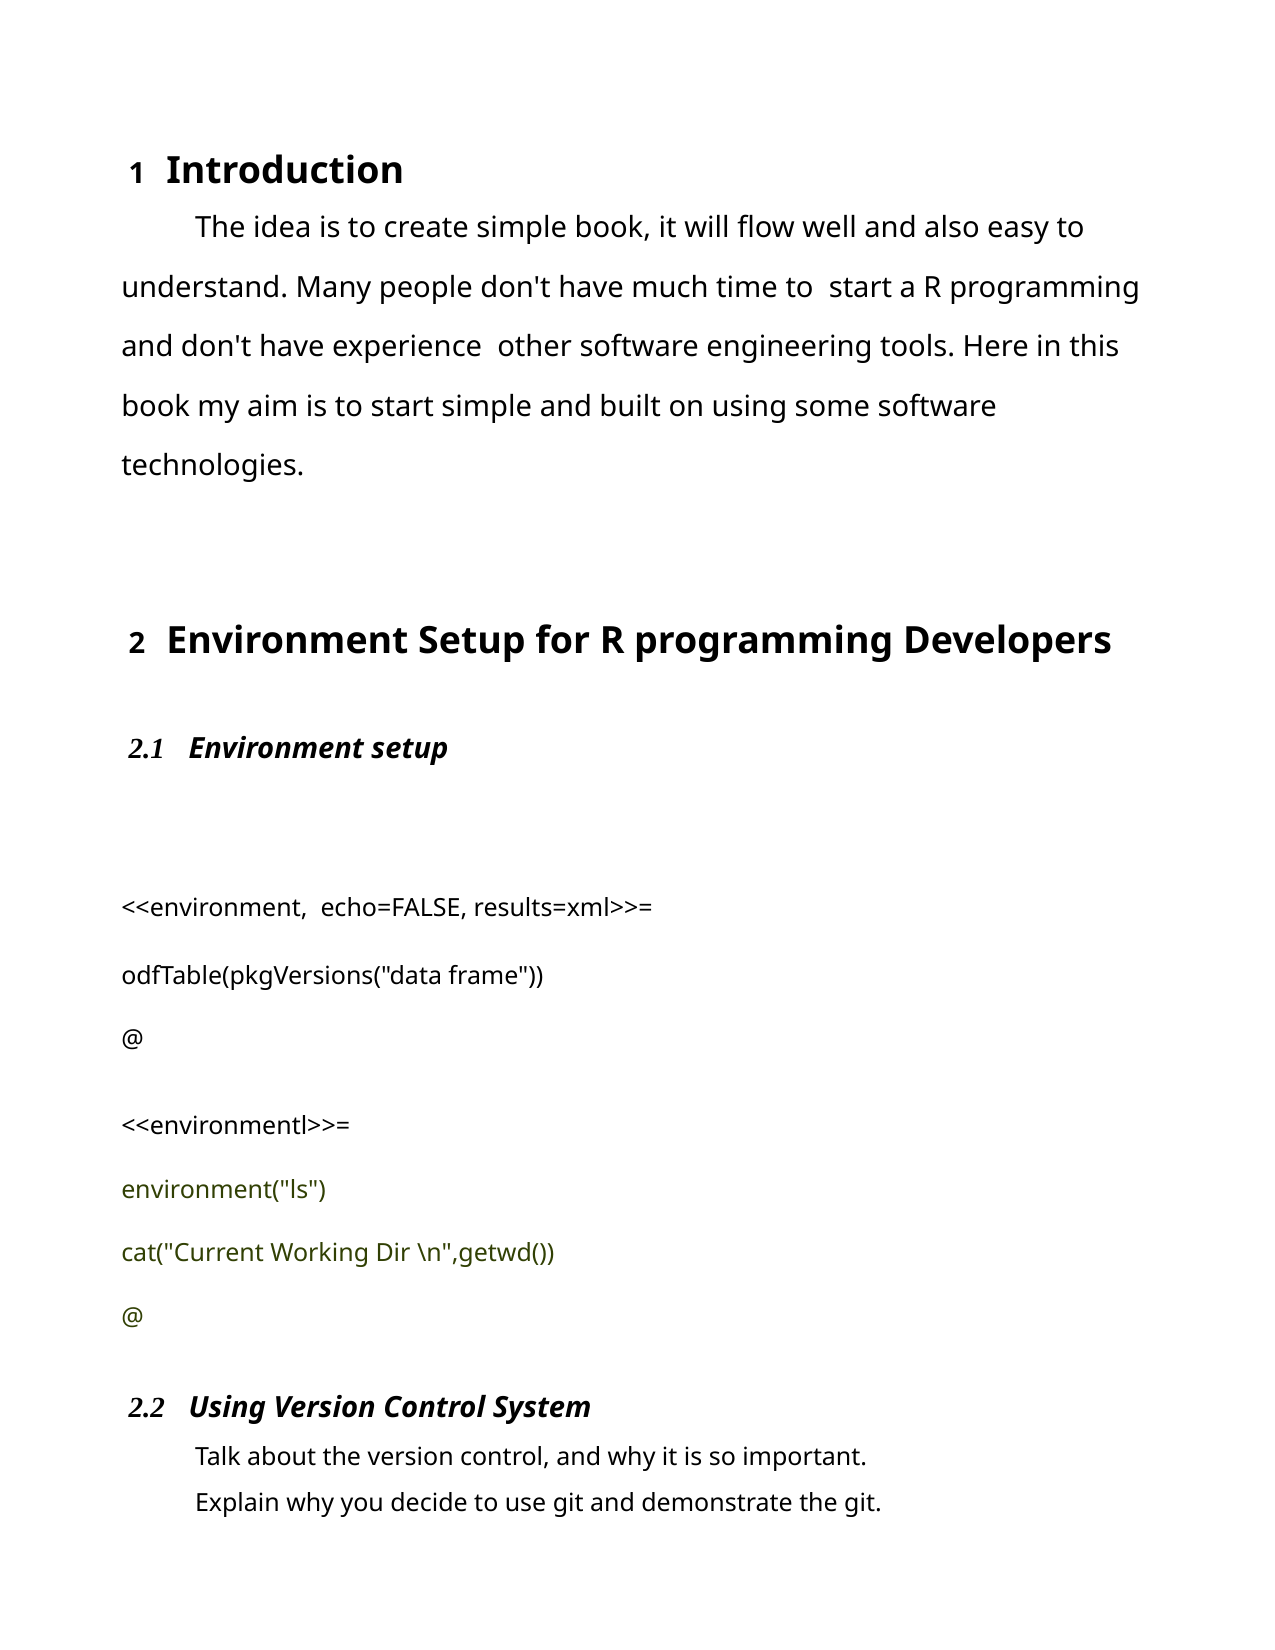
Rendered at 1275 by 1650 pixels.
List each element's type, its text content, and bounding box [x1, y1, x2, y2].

subtitle Using Version Control System [121, 1386, 1158, 1426]
text <<environment, echo=FALSE, results=xml>>= [121, 889, 1158, 923]
text The idea is to create simple book, it will flow well and also easy to understand. Many people don't have much time to start a R programming and don't have experience other software engineering tools. Here in this book my aim is to start simple and built on using some software technologies. [121, 207, 1158, 484]
text Talk about the version control, and why it is so important. [121, 1438, 1158, 1472]
text @ [121, 1299, 1158, 1333]
text <<environmentl>>= [121, 1108, 1158, 1142]
subtitle Environment Setup for R programming Developers [121, 613, 1158, 664]
text environment("ls") [121, 1172, 1158, 1206]
text odfTable(pkgVersions("data frame")) [121, 957, 1158, 991]
subtitle Environment setup [121, 728, 1158, 767]
subtitle Introduction [121, 143, 1158, 194]
text cat("Current Working Dir \n",getwd()) [121, 1235, 1158, 1269]
text Explain why you decide to use git and demonstrate the git. [121, 1485, 1158, 1519]
text @ [121, 1021, 1158, 1055]
